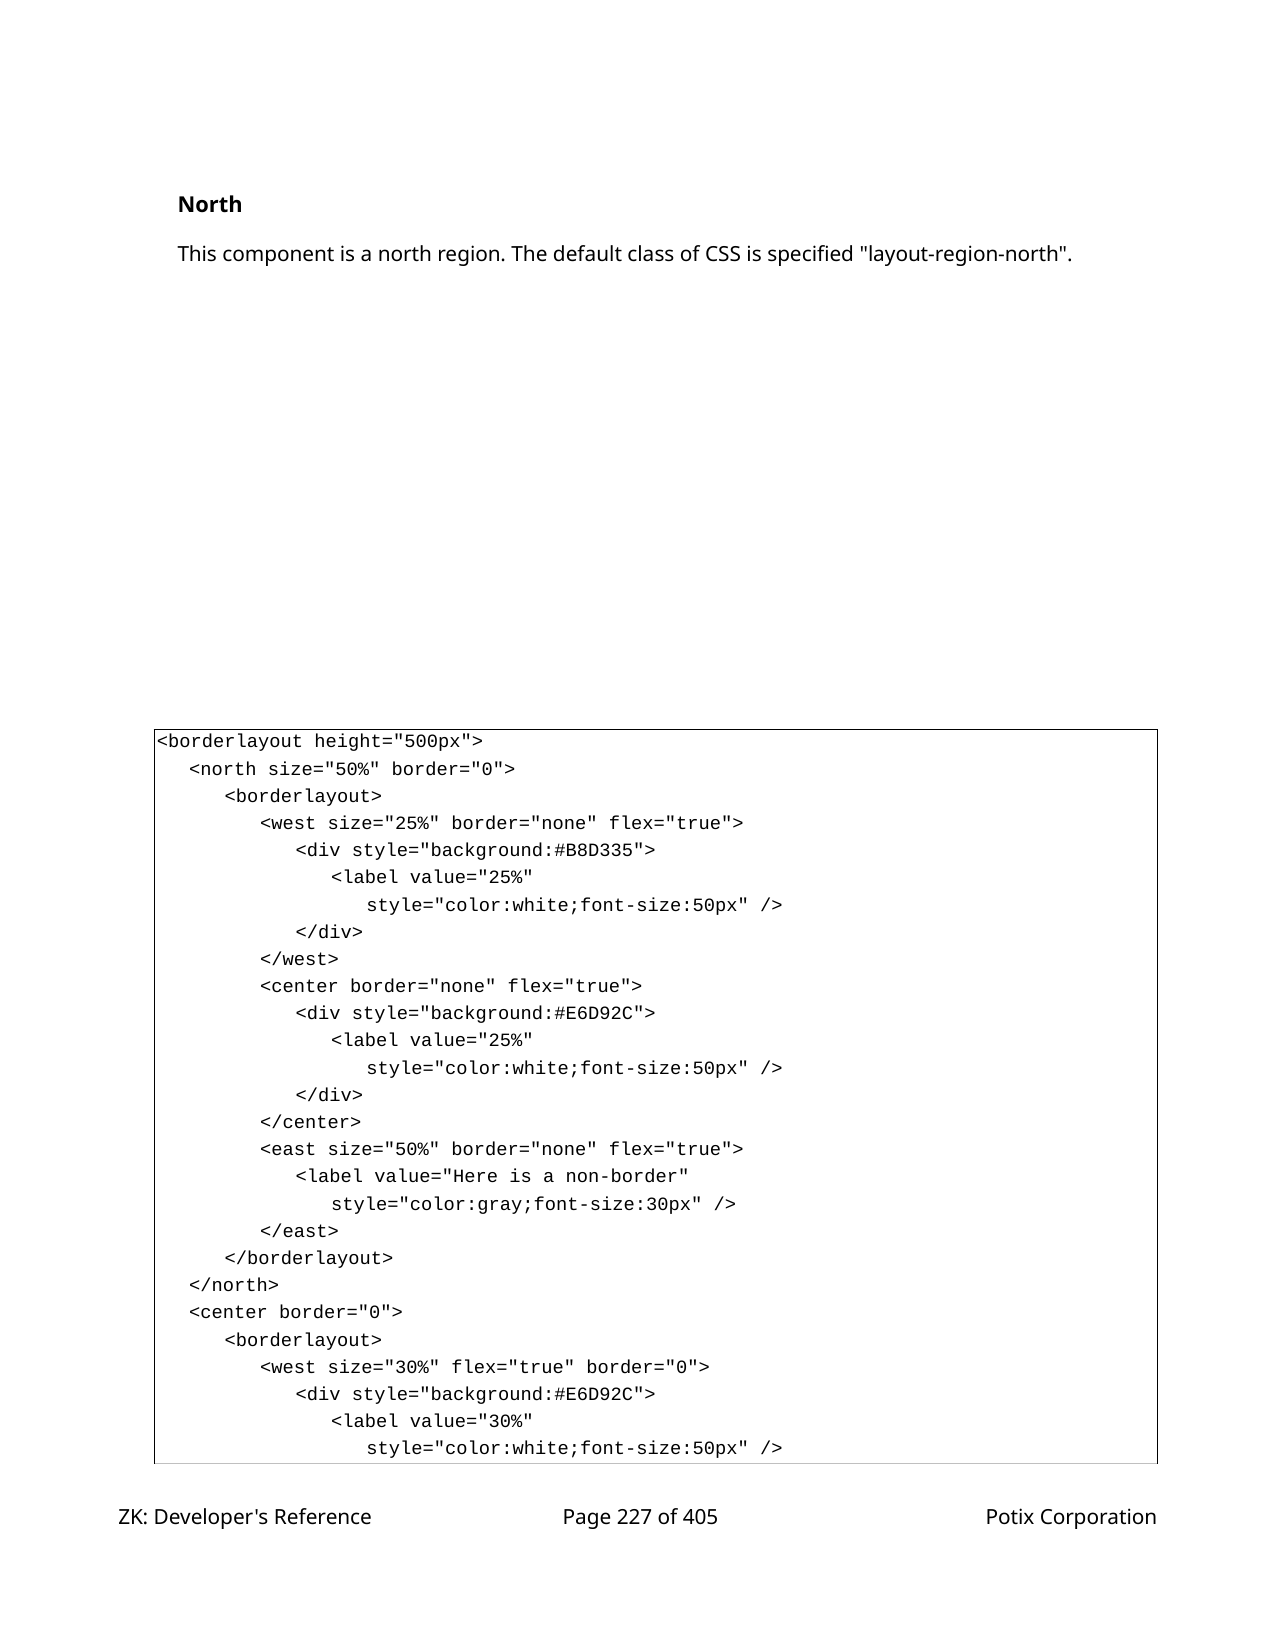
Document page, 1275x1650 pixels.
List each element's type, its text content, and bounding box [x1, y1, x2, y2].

text style="color:white;font-size:50px" /> [155, 1436, 1157, 1463]
text <label value="30%" [155, 1409, 1157, 1433]
text <west size="25%" border="none" flex="true"> [155, 811, 1157, 835]
text <center border="none" flex="true"> [155, 974, 1157, 998]
text <east size="50%" border="none" flex="true"> [155, 1137, 1157, 1161]
text style="color:white;font-size:50px" /> [155, 1056, 1157, 1080]
text <borderlayout> [155, 1327, 1157, 1352]
text style="color:gray;font-size:30px" /> [155, 1191, 1157, 1216]
text </div> [155, 919, 1157, 944]
text </north> [155, 1273, 1157, 1297]
text <label value="Here is a non-border" [155, 1164, 1157, 1188]
text <div style="background:#B8D335"> [155, 838, 1157, 862]
text </east> [155, 1219, 1157, 1243]
text <div style="background:#E6D92C"> [155, 1001, 1157, 1025]
text <label value="25%" [155, 1028, 1157, 1053]
text <north size="50%" border="0"> [155, 756, 1157, 781]
text <div style="background:#E6D92C"> [155, 1382, 1157, 1406]
text <label value="25%" [155, 865, 1157, 889]
text </borderlayout> [155, 1246, 1157, 1270]
text </center> [155, 1110, 1157, 1134]
text <borderlayout height="500px"> [155, 730, 1157, 753]
text <borderlayout> [155, 784, 1157, 808]
text <center border="0"> [155, 1300, 1157, 1324]
text </west> [155, 947, 1157, 971]
text <west size="30%" flex="true" border="0"> [155, 1354, 1157, 1379]
text This component is a north region. The default class of CSS is specified "layout-region-north". [177, 239, 1157, 268]
subtitle North [177, 189, 1157, 219]
text </div> [155, 1083, 1157, 1107]
text style="color:white;font-size:50px" /> [155, 892, 1157, 917]
